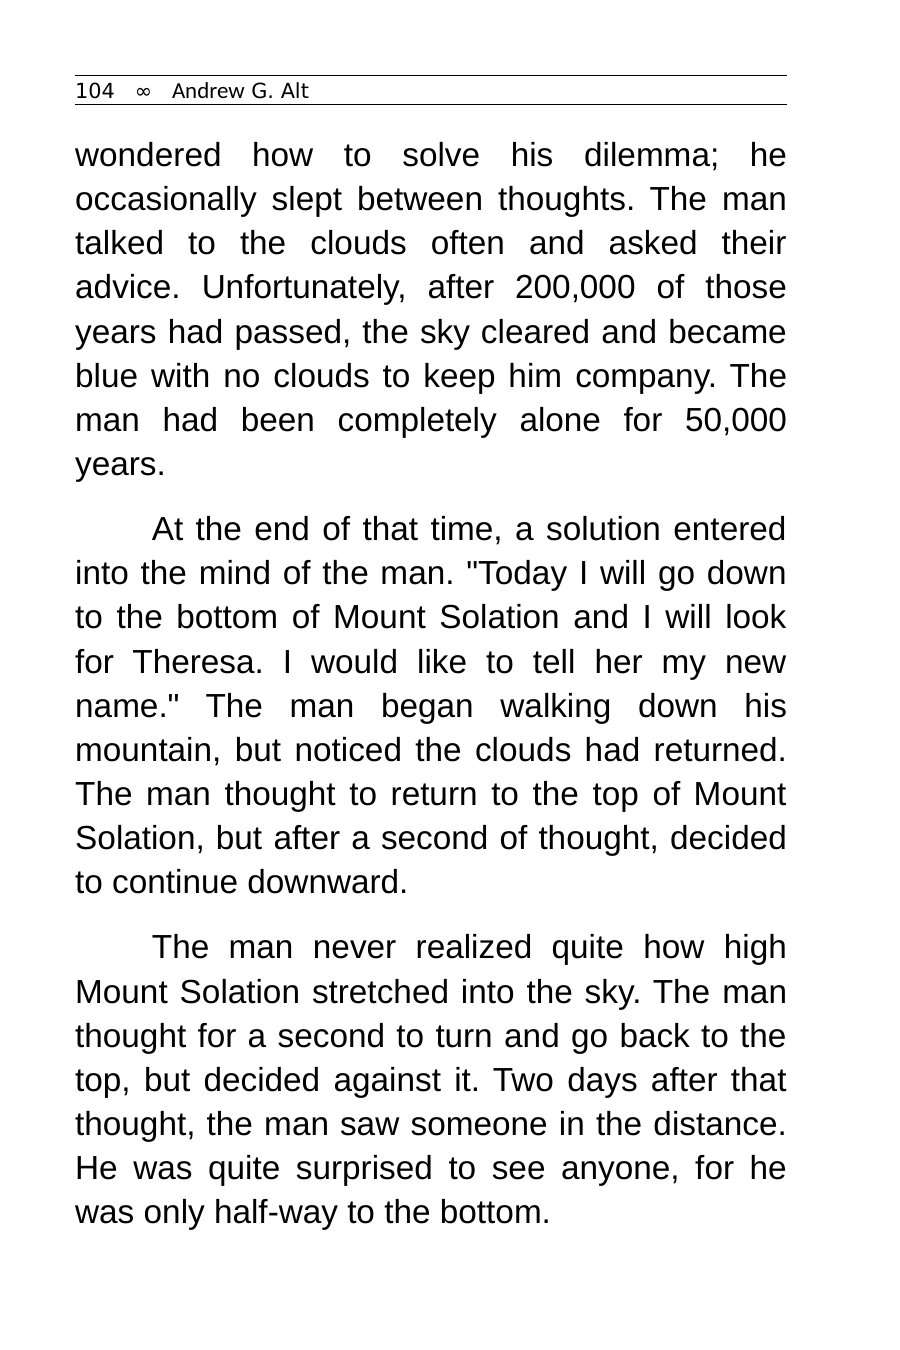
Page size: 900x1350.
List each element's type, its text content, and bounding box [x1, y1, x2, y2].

text wondered how to solve his dilemma; he occasionally slept between thoughts. The man talked to the clouds often and asked their advice. Unfortunately, after 200,000 of those years had passed, the sky cleared and became blue with no clouds to keep him company. The man had been completely alone for 50,000 years. [75, 135, 787, 483]
text At the end of that time, a solution entered into the mind of the man. "Today I will go down to the bottom of Mount Solation and I will look for Theresa. I would like to tell her my new name." The man began walking down his mountain, but noticed the clouds had returned. The man thought to return to the top of Mount Solation, but after a second of thought, decided to continue downward. [75, 509, 787, 901]
text The man never realized quite how high Mount Solation stretched into the sky. The man thought for a second to turn and go back to the top, but decided against it. Two days after that thought, the man saw someone in the distance. He was quite surprised to see anyone, for he was only half-way to the bottom. [75, 927, 787, 1231]
